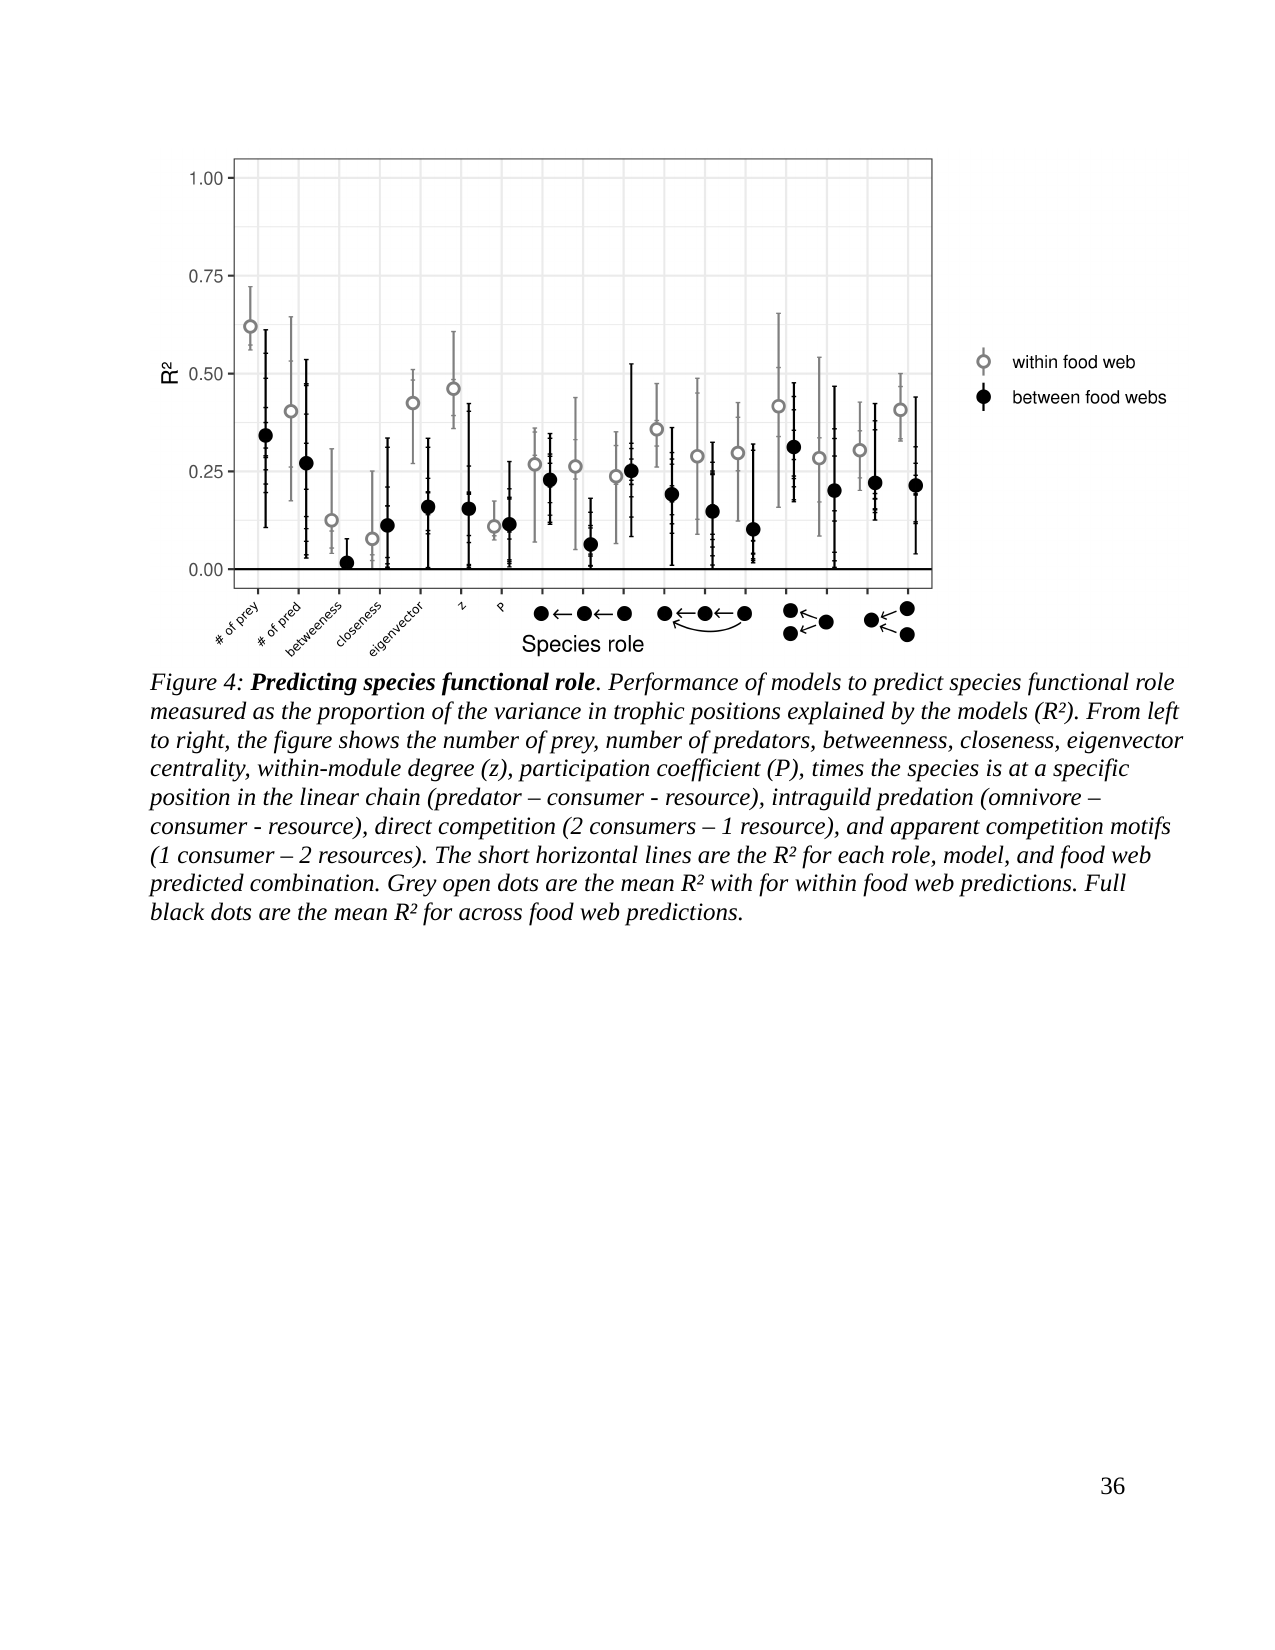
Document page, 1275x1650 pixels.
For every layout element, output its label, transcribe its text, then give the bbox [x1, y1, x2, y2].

text Figure 4: Predicting species functional role. Performance of models to predict species functional role measured as the proportion of the variance in trophic positions explained by the models (R²). From left to right, the figure shows the number of prey, number of predators, betweenness, closeness, eigenvector centrality, within-module degree (z), participation coefficient (P), times the species is at a specific position in the linear chain (predator – consumer - resource), intraguild predation (omnivore – consumer - resource), direct competition (2 consumers – 1 resource), and apparent competition motifs (1 consumer – 2 resources). The short horizontal lines are the R² for each role, model, and food web predicted combination. Grey open dots are the mean R² with for within food web predictions. Full black dots are the mean R² for across food web predictions. [150, 668, 1189, 926]
picture [150, 148, 1189, 668]
